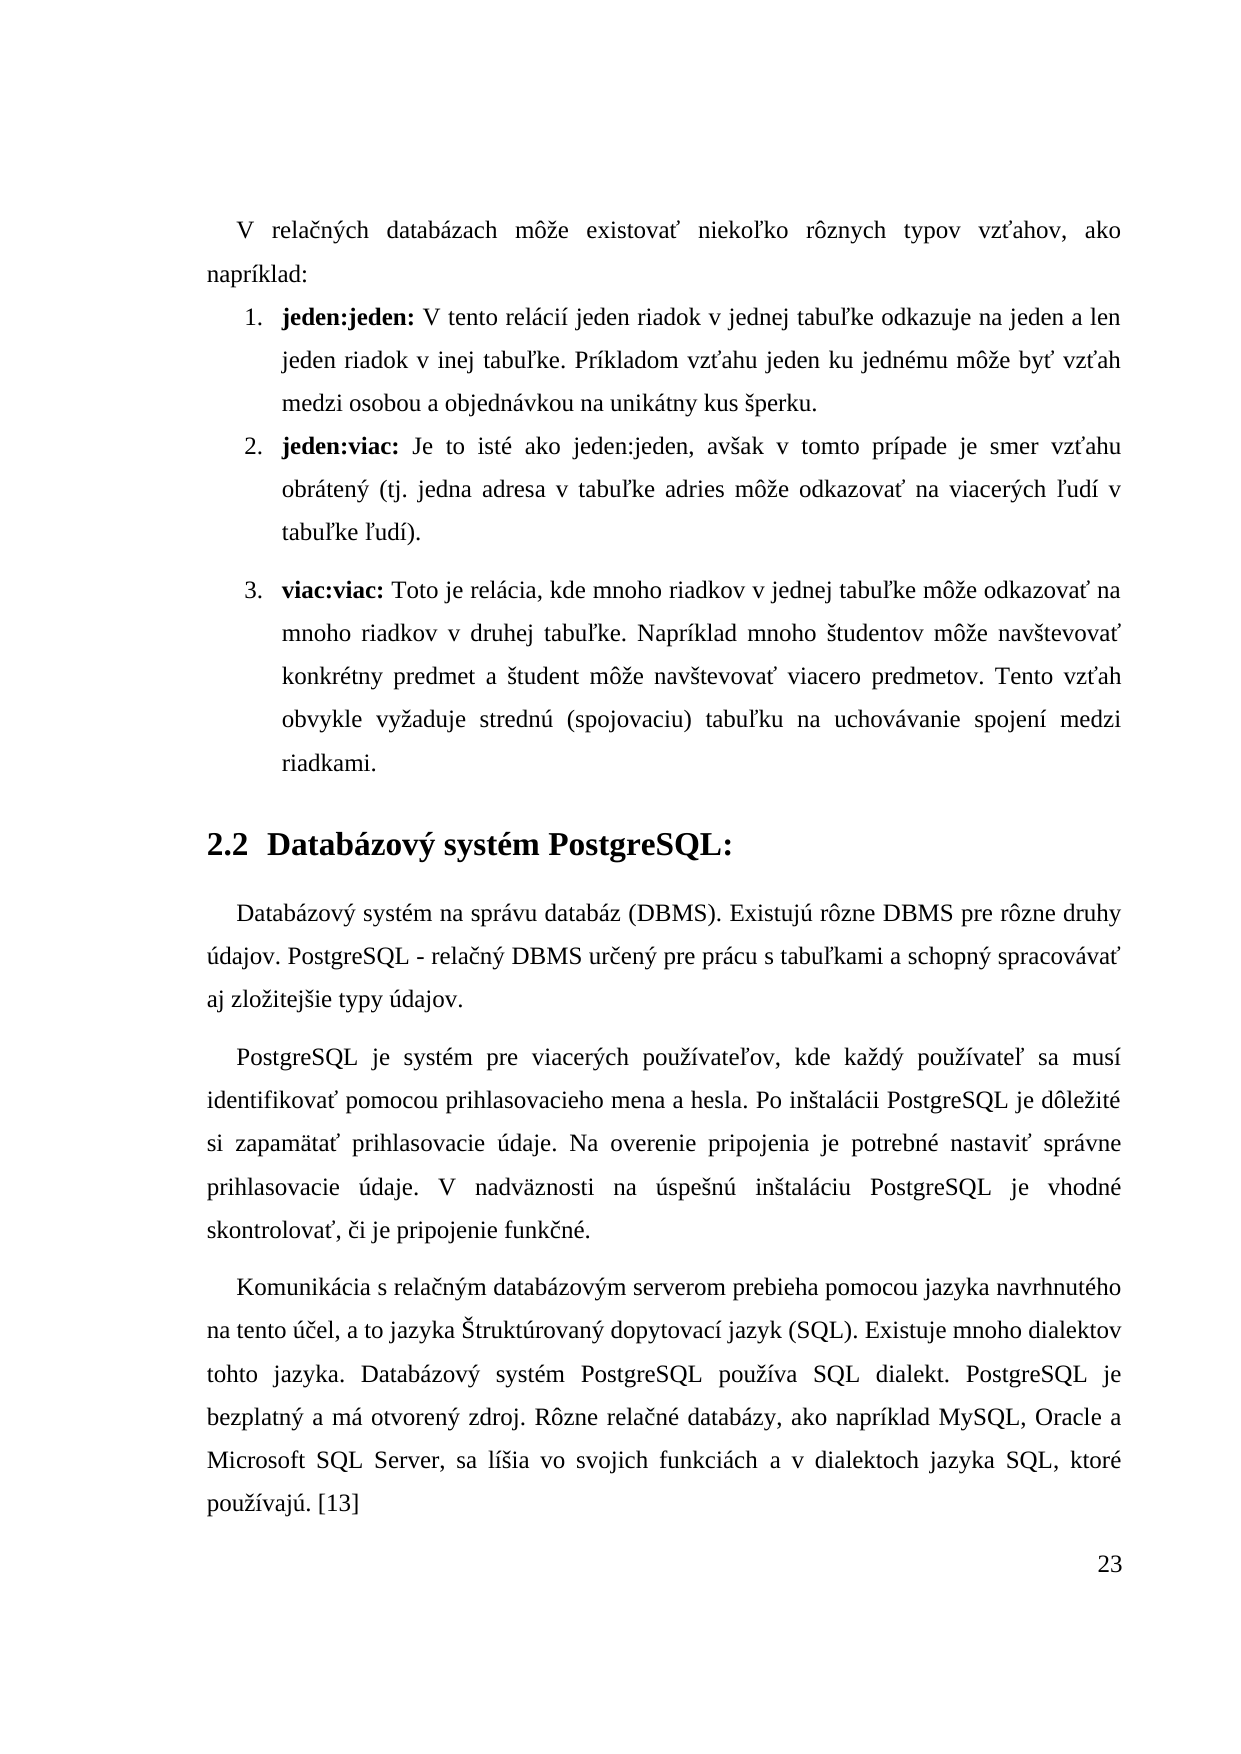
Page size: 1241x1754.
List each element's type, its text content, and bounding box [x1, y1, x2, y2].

text PostgreSQL je systém pre viacerých používateľov, kde každý používateľ sa musí identifikovať pomocou prihlasovacieho mena a hesla. Po inštalácii PostgreSQL je dôležité si zapamätať prihlasovacie údaje. Na overenie pripojenia je potrebné nastaviť správne prihlasovacie údaje. V nadväznosti na úspešnú inštaláciu PostgreSQL je vhodné skontrolovať, či je pripojenie funkčné. [207, 1042, 1122, 1243]
list jeden:viac: Je to isté ako jeden:jeden, avšak v tomto prípade je smer vzťahu obrátený (tj. jedna adresa v tabuľke adries môže odkazovať na viacerých ľudí v tabuľke ľudí). [244, 431, 1122, 546]
subtitle Databázový systém PostgreSQL: [207, 824, 1122, 862]
text Komunikácia s relačným databázovým serverom prebieha pomocou jazyka navrhnutého na tento účel, a to jazyka Štruktúrovaný dopytovací jazyk (SQL). Existuje mnoho dialektov tohto jazyka. Databázový systém PostgreSQL používa SQL dialekt. PostgreSQL je bezplatný a má otvorený zdroj. Rôzne relačné databázy, ako napríklad MySQL, Oracle a Microsoft SQL Server, sa líšia vo svojich funkciách a v dialektoch jazyka SQL, ktoré používajú. [13] [207, 1272, 1122, 1517]
text V relačných databázach môže existovať niekoľko rôznych typov vzťahov, ako napríklad: [207, 216, 1122, 287]
list jeden:jeden: V tento relácií jeden riadok v jednej tabuľke odkazuje na jeden a len jeden riadok v inej tabuľke. Príkladom vzťahu jeden ku jednému môže byť vzťah medzi osobou a objednávkou na unikátny kus šperku. [244, 302, 1122, 417]
list viac:viac: Toto je relácia, kde mnoho riadkov v jednej tabuľke môže odkazovať na mnoho riadkov v druhej tabuľke. Napríklad mnoho študentov môže navštevovať konkrétny predmet a študent môže navštevovať viacero predmetov. Tento vzťah obvykle vyžaduje strednú (spojovaciu) tabuľku na uchovávanie spojení medzi riadkami. [244, 575, 1122, 776]
text Databázový systém na správu databáz (DBMS). Existujú rôzne DBMS pre rôzne druhy údajov. PostgreSQL - relačný DBMS určený pre prácu s tabuľkami a schopný spracovávať aj zložitejšie typy údajov. [207, 898, 1122, 1013]
